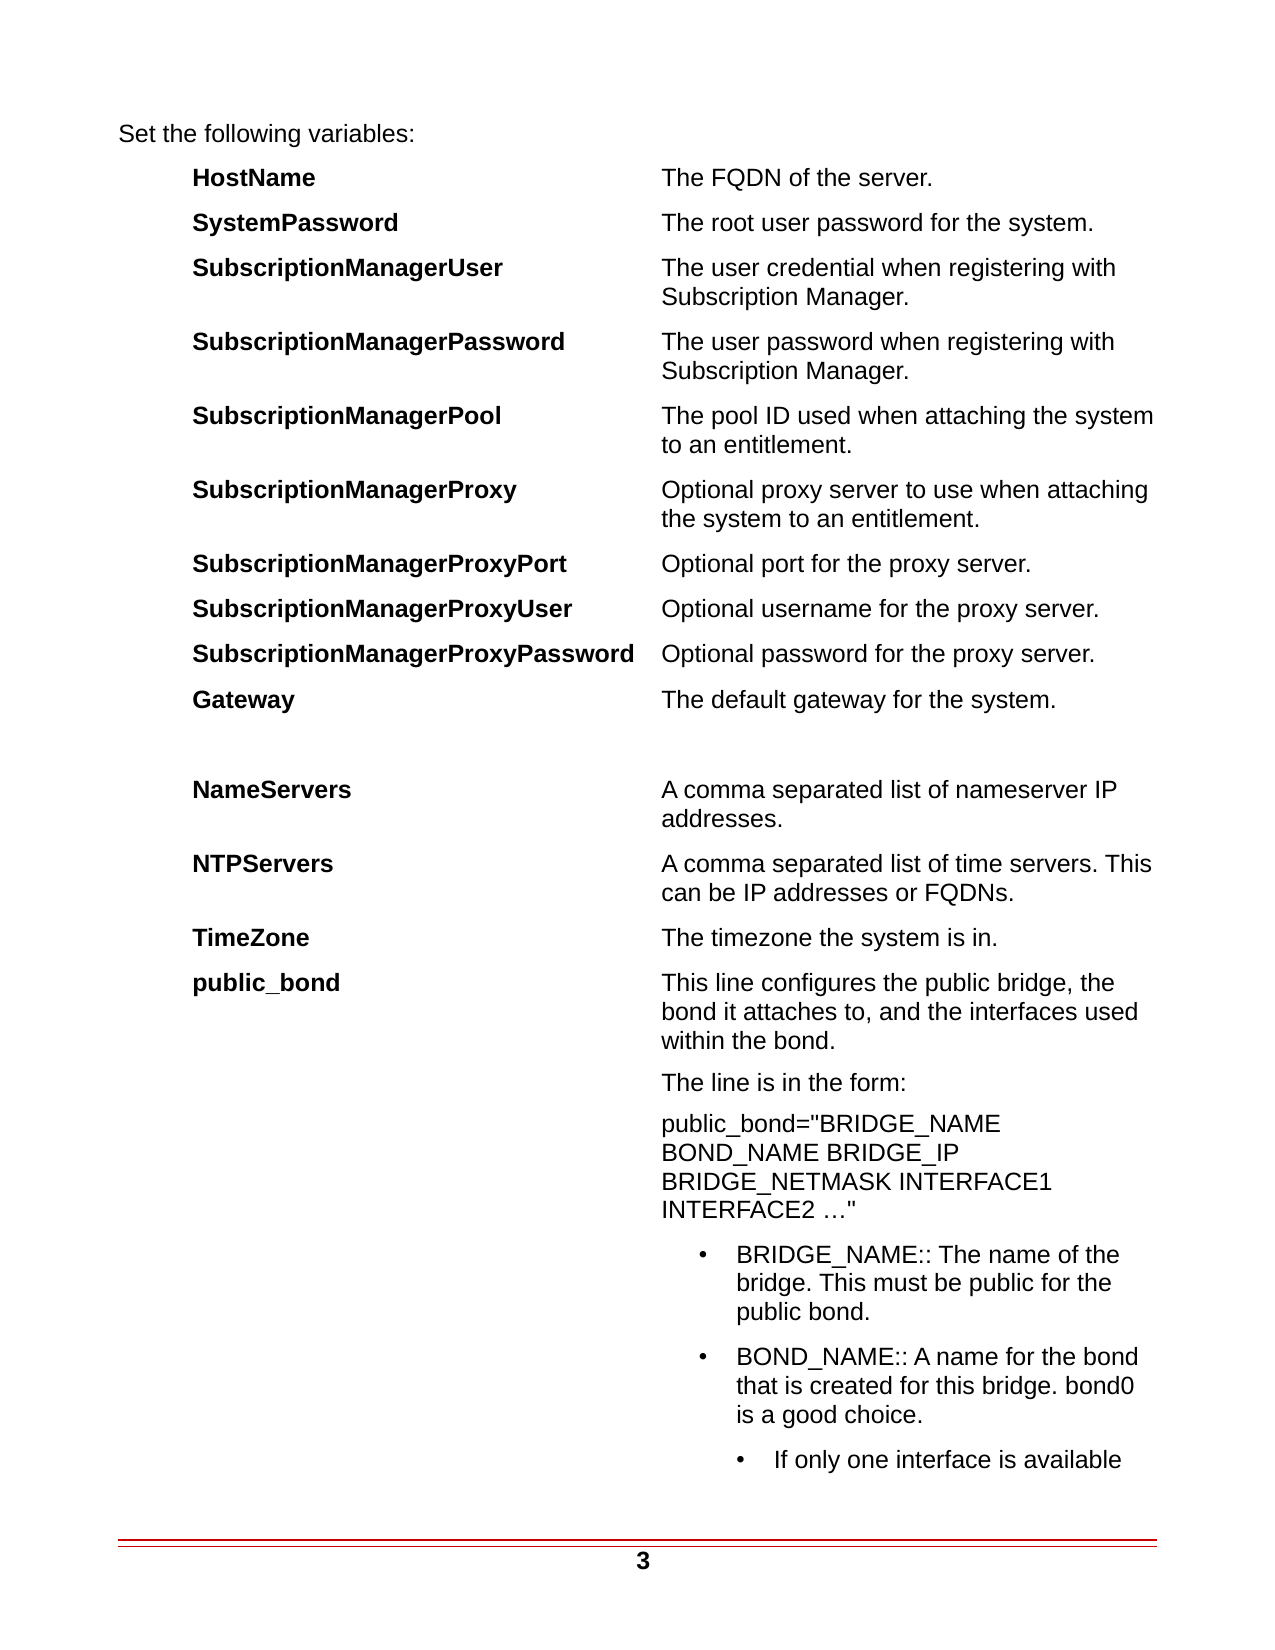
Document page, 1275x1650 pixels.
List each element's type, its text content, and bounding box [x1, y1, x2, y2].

table_cell The user credential when registering with Subscription Manager. [661, 250, 1157, 324]
table_cell A comma separated list of time servers. This can be IP addresses or FQDNs. [661, 846, 1157, 920]
table_cell SubscriptionManagerPassword [118, 324, 661, 398]
table_cell SubscriptionManagerUser [118, 250, 661, 324]
table_cell TimeZone [118, 920, 661, 965]
table_cell SubscriptionManagerProxyPort [118, 546, 661, 591]
table_cell The pool ID used when attaching the system to an entitlement. [661, 398, 1157, 472]
table_cell The timezone the system is in. [661, 920, 1157, 965]
table_cell public_bond [118, 965, 661, 1474]
table_cell The default gateway for the system. [661, 682, 1157, 727]
table_cell SubscriptionManagerPool [118, 398, 661, 472]
table_cell SubscriptionManagerProxyPassword [118, 636, 661, 682]
table_cell Optional proxy server to use when attaching the system to an entitlement. [661, 472, 1157, 546]
text Set the following variables: [118, 118, 1157, 147]
table_cell Optional port for the proxy server. [661, 546, 1157, 591]
table_cell SystemPassword [118, 205, 661, 250]
table_cell NTPServers [118, 846, 661, 920]
table_cell Optional password for the proxy server. [661, 636, 1157, 682]
table_cell SubscriptionManagerProxyUser [118, 591, 661, 636]
table_cell NameServers [118, 772, 661, 846]
table_cell The root user password for the system. [661, 205, 1157, 250]
table_header HostName [118, 160, 661, 205]
table_cell SubscriptionManagerProxy [118, 472, 661, 546]
table_cell The user password when registering with Subscription Manager. [661, 324, 1157, 398]
table_cell This line configures the public bridge, the bond it attaches to, and the interfaces used within the bond. The line is in the form: public_bond="BRIDGE_NAME BOND_NAME BRIDGE_IP BRIDGE_NETMASK INTERFACE1 INTERFACE2 …" BRIDGE_NAME:: The name of the bridge. This must be public for the public bond. BOND_NAME:: A name for the bond that is created for this bridge. bond0 is a good choice. If only one interface is available [661, 965, 1157, 1474]
table_cell Optional username for the proxy server. [661, 591, 1157, 636]
table_cell Gateway [118, 682, 661, 727]
table_header The FQDN of the server. [661, 160, 1157, 205]
table_cell [661, 727, 1157, 772]
table_cell [118, 727, 661, 772]
table_cell A comma separated list of nameserver IP addresses. [661, 772, 1157, 846]
